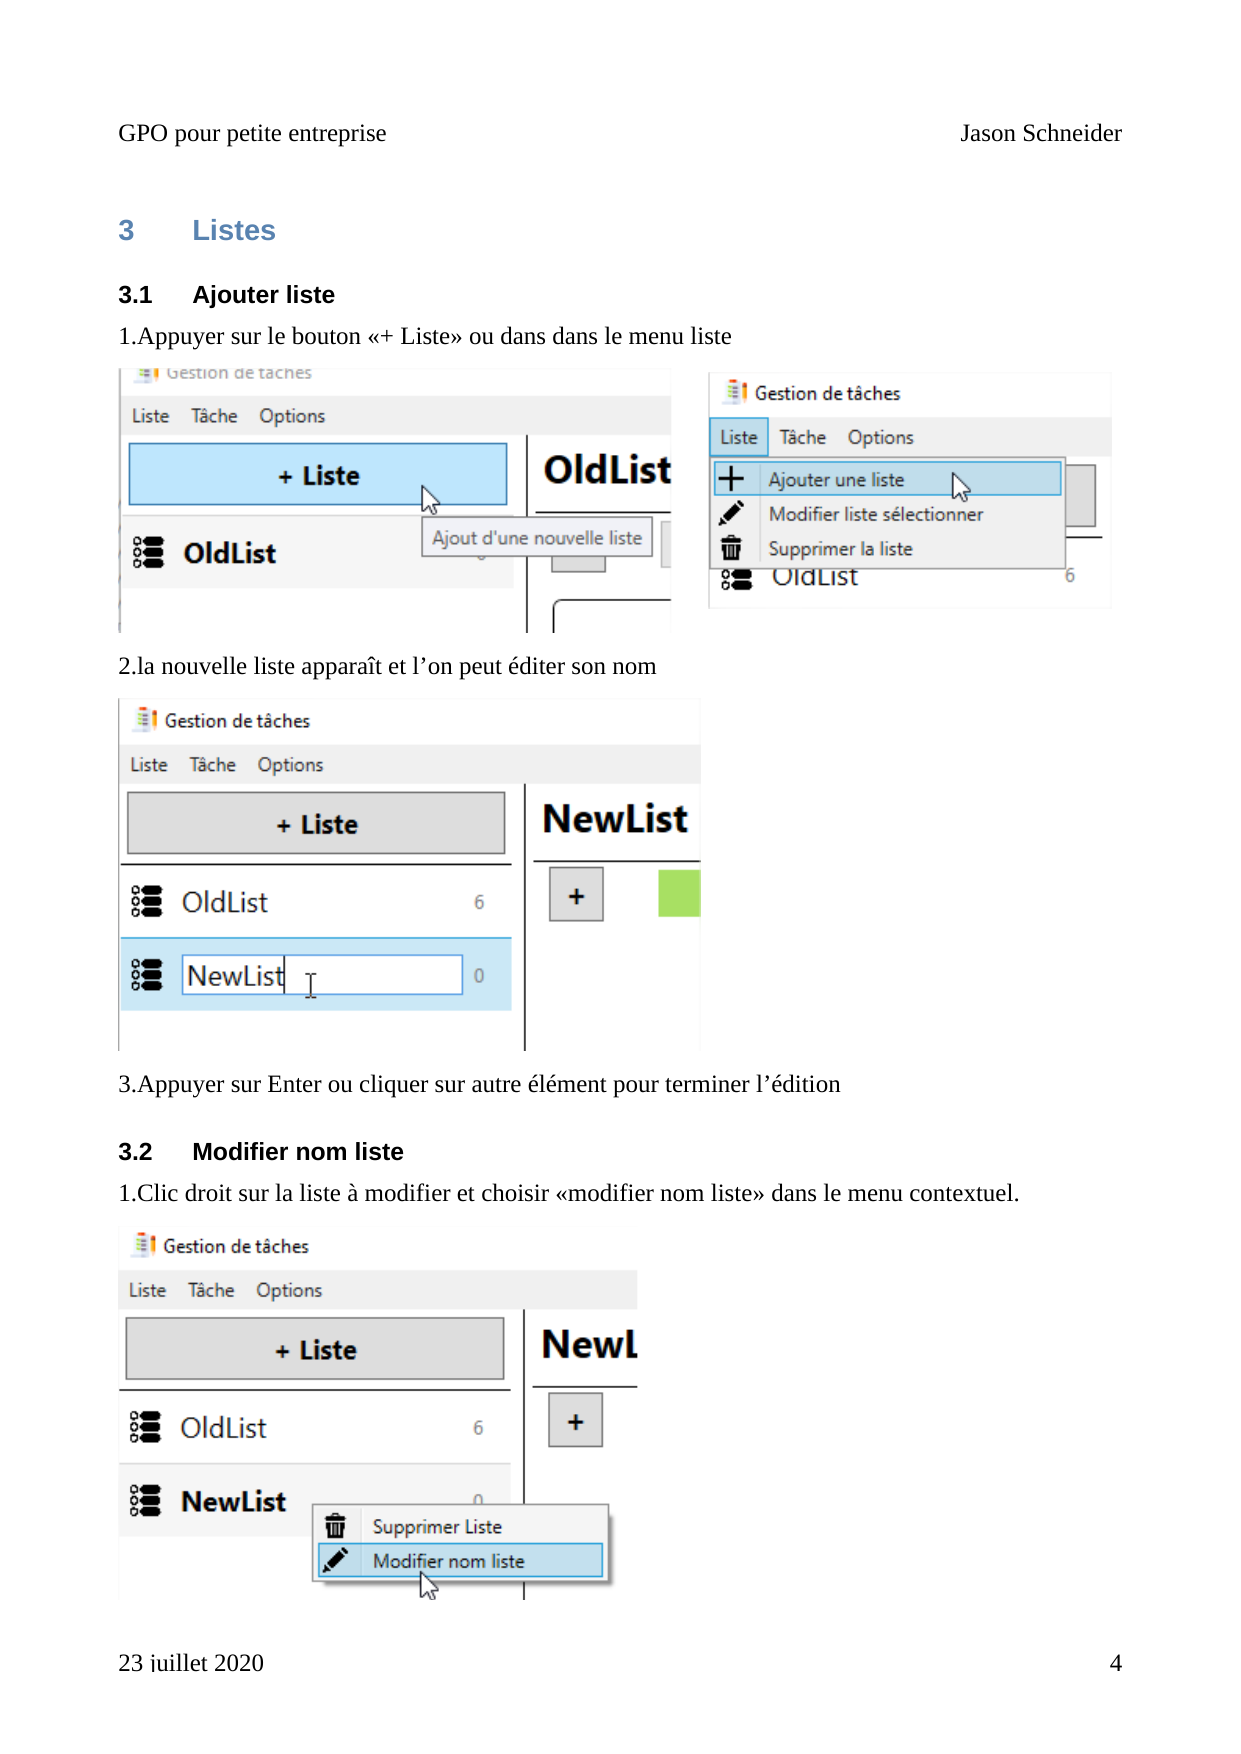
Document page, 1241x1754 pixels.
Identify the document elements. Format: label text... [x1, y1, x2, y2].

subtitle Listes [118, 213, 1122, 247]
picture [708, 372, 1112, 609]
text 1.Appuyer sur le bouton «+ Liste» ou dans dans le menu liste [118, 321, 1122, 350]
text 1.Clic droit sur la liste à modifier et choisir «modifier nom liste» dans le menu contextuel. [118, 1178, 1122, 1207]
picture [118, 698, 701, 1051]
subtitle Ajouter liste [118, 280, 1122, 309]
subtitle Modifier nom liste [118, 1137, 1122, 1166]
picture [118, 368, 672, 633]
text 3.Appuyer sur Enter ou cliquer sur autre élément pour terminer l’édition [118, 1069, 1122, 1098]
picture [118, 1226, 638, 1600]
text 2.la nouvelle liste apparaît et l’on peut éditer son nom [118, 651, 1122, 680]
